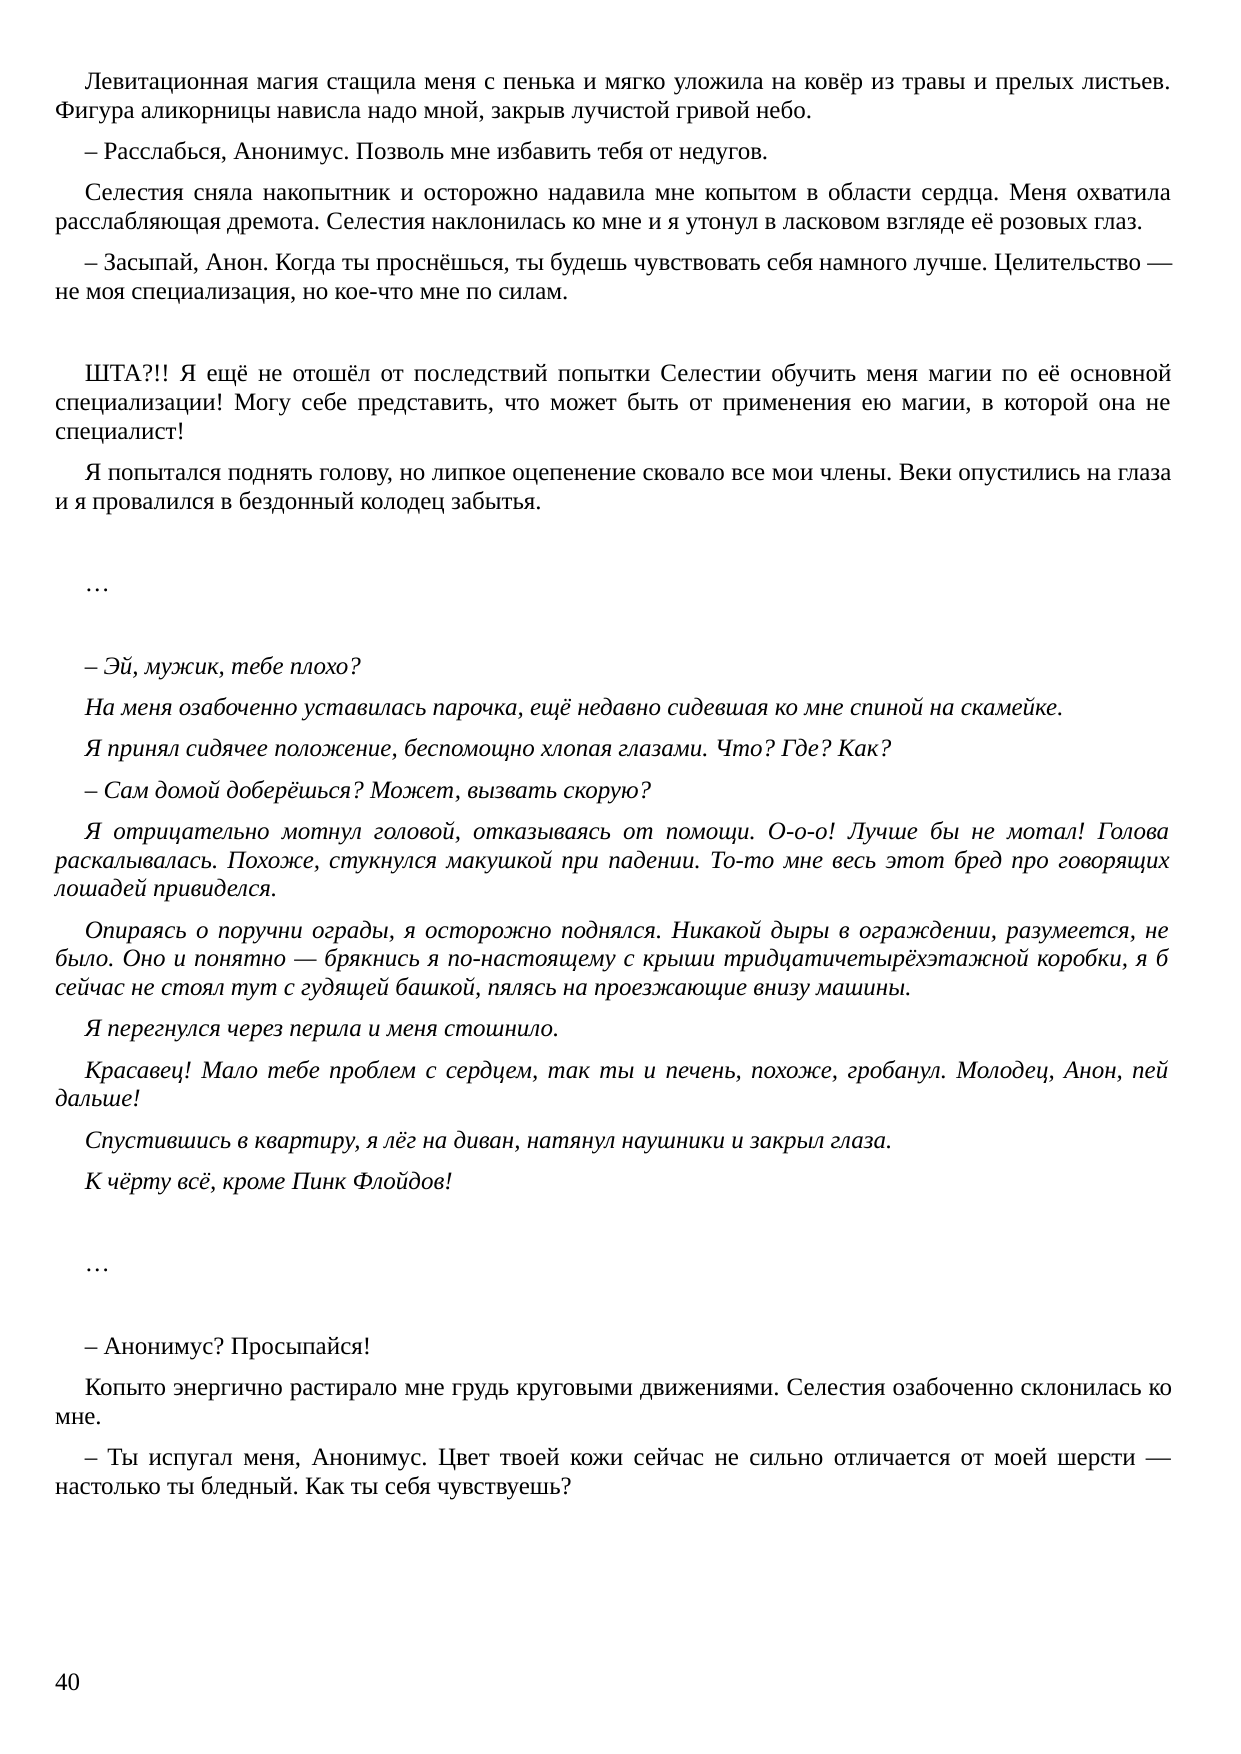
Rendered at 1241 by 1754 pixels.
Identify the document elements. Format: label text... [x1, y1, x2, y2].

text Селестия сняла накопытник и осторожно надавила мне копытом в области сердца. Меня охватила расслабляющая дремота. Селестия наклонилась ко мне и я утонул в ласковом взгляде её розовых глаз. [55, 177, 1173, 235]
text – Анонимус? Просыпайся! [55, 1331, 1173, 1360]
text К чёрту всё, кроме Пинк Флойдов! [55, 1166, 1173, 1195]
text … [55, 1248, 1173, 1277]
text – Расслабься, Анонимус. Позволь мне избавить тебя от недугов. [55, 136, 1173, 165]
text Спустившись в квартиру, я лёг на диван, натянул наушники и закрыл глаза. [55, 1125, 1173, 1153]
text … [55, 568, 1173, 597]
text – Засыпай, Анон. Когда ты проснёшься, ты будешь чувствовать себя намного лучше. Целительство — не моя специализация, но кое-что мне по силам. [55, 247, 1173, 305]
text – Ты испугал меня, Анонимус. Цвет твоей кожи сейчас не сильно отличается от моей шерсти — настолько ты бледный. Как ты себя чувствуешь? [55, 1442, 1173, 1500]
text ШТА?!! Я ещё не отошёл от последствий попытки Селестии обучить меня магии по её основной специализации! Могу себе представить, что может быть от применения ею магии, в которой она не специалист! [55, 358, 1173, 445]
text Я попытался поднять голову, но липкое оцепенение сковало все мои члены. Веки опустились на глаза и я провалился в бездонный колодец забытья. [55, 457, 1173, 515]
text Копыто энергично растирало мне грудь круговыми движениями. Селестия озабоченно склонилась ко мне. [55, 1372, 1173, 1430]
text Опираясь о поручни ограды, я осторожно поднялся. Никакой дыры в ограждении, разумеется, не было. Оно и понятно — брякнись я по-настоящему с крыши тридцатичетырёхэтажной коробки, я б сейчас не стоял тут с гудящей башкой, пялясь на проезжающие внизу машины. [55, 915, 1173, 1001]
text На меня озабоченно уставилась парочка, ещё недавно сидевшая ко мне спиной на скамейке. [55, 692, 1173, 721]
text Красавец! Мало тебе проблем с сердцем, так ты и печень, похоже, гробанул. Молодец, Анон, пей дальше! [55, 1055, 1173, 1112]
text Я перегнулся через перила и меня стошнило. [55, 1013, 1173, 1042]
text – Сам домой доберёшься? Может, вызвать скорую? [55, 775, 1173, 803]
text – Эй, мужик, тебе плохо? [55, 651, 1173, 680]
text Я принял сидячее положение, беспомощно хлопая глазами. Что? Где? Как? [55, 733, 1173, 762]
text Левитационная магия стащила меня с пенька и мягко уложила на ковёр из травы и прелых листьев. Фигура аликорницы нависла надо мной, закрыв лучистой гривой небо. [55, 66, 1173, 123]
text Я отрицательно мотнул головой, отказываясь от помощи. О-о-о! Лучше бы не мотал! Голова раскалывалась. Похоже, стукнулся макушкой при падении. То-то мне весь этот бред про говорящих лошадей привиделся. [55, 816, 1173, 902]
